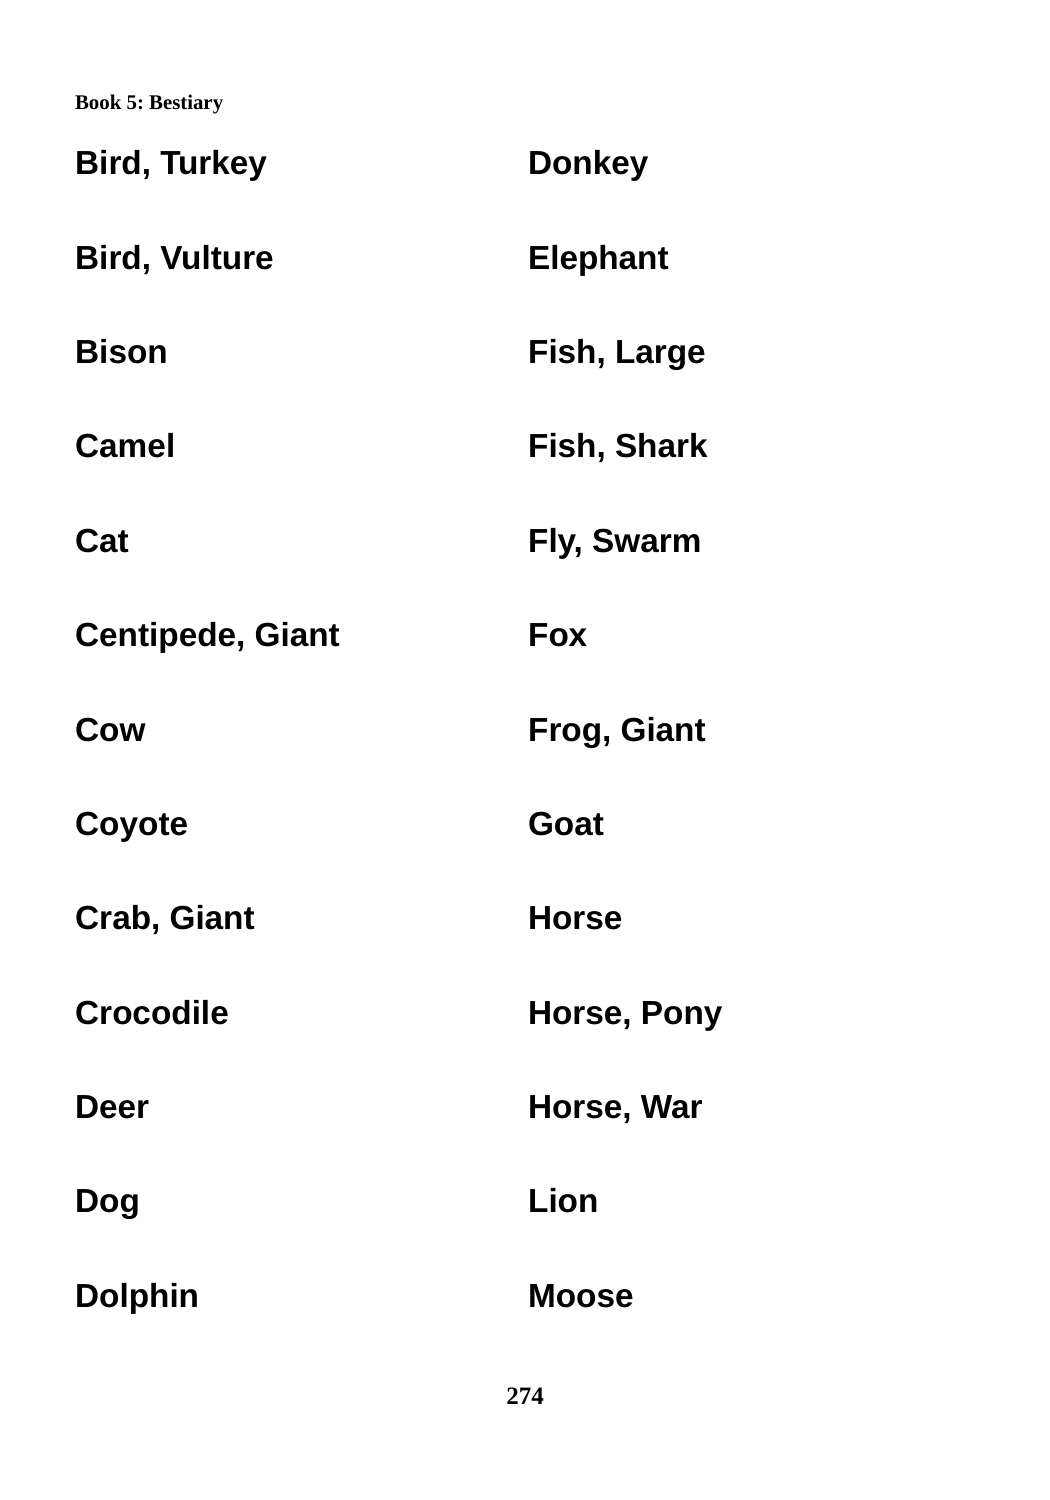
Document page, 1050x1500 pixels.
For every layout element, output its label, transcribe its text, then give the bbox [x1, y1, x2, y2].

subtitle Fish, Large [528, 332, 975, 371]
subtitle Horse, War [528, 1087, 975, 1126]
subtitle Deer [75, 1087, 522, 1126]
subtitle Fly, Swarm [528, 521, 975, 559]
subtitle Fish, Shark [528, 426, 975, 465]
subtitle Centipede, Giant [75, 615, 522, 654]
subtitle Horse, Pony [528, 993, 975, 1031]
subtitle Bird, Vulture [75, 238, 522, 276]
subtitle Cat [75, 521, 522, 559]
subtitle Elephant [528, 238, 975, 276]
subtitle Dog [75, 1181, 522, 1220]
subtitle Cow [75, 709, 522, 748]
subtitle Horse [528, 898, 975, 937]
subtitle Camel [75, 426, 522, 465]
subtitle Coyote [75, 804, 522, 842]
subtitle Bison [75, 332, 522, 371]
subtitle Crab, Giant [75, 898, 522, 937]
subtitle Donkey [528, 143, 975, 182]
subtitle Frog, Giant [528, 709, 975, 748]
subtitle Fox [528, 615, 975, 654]
subtitle Lion [528, 1181, 975, 1220]
subtitle Crocodile [75, 993, 522, 1031]
subtitle Bird, Turkey [75, 143, 522, 182]
subtitle Moose [528, 1276, 975, 1314]
subtitle Goat [528, 804, 975, 842]
subtitle Dolphin [75, 1276, 522, 1314]
